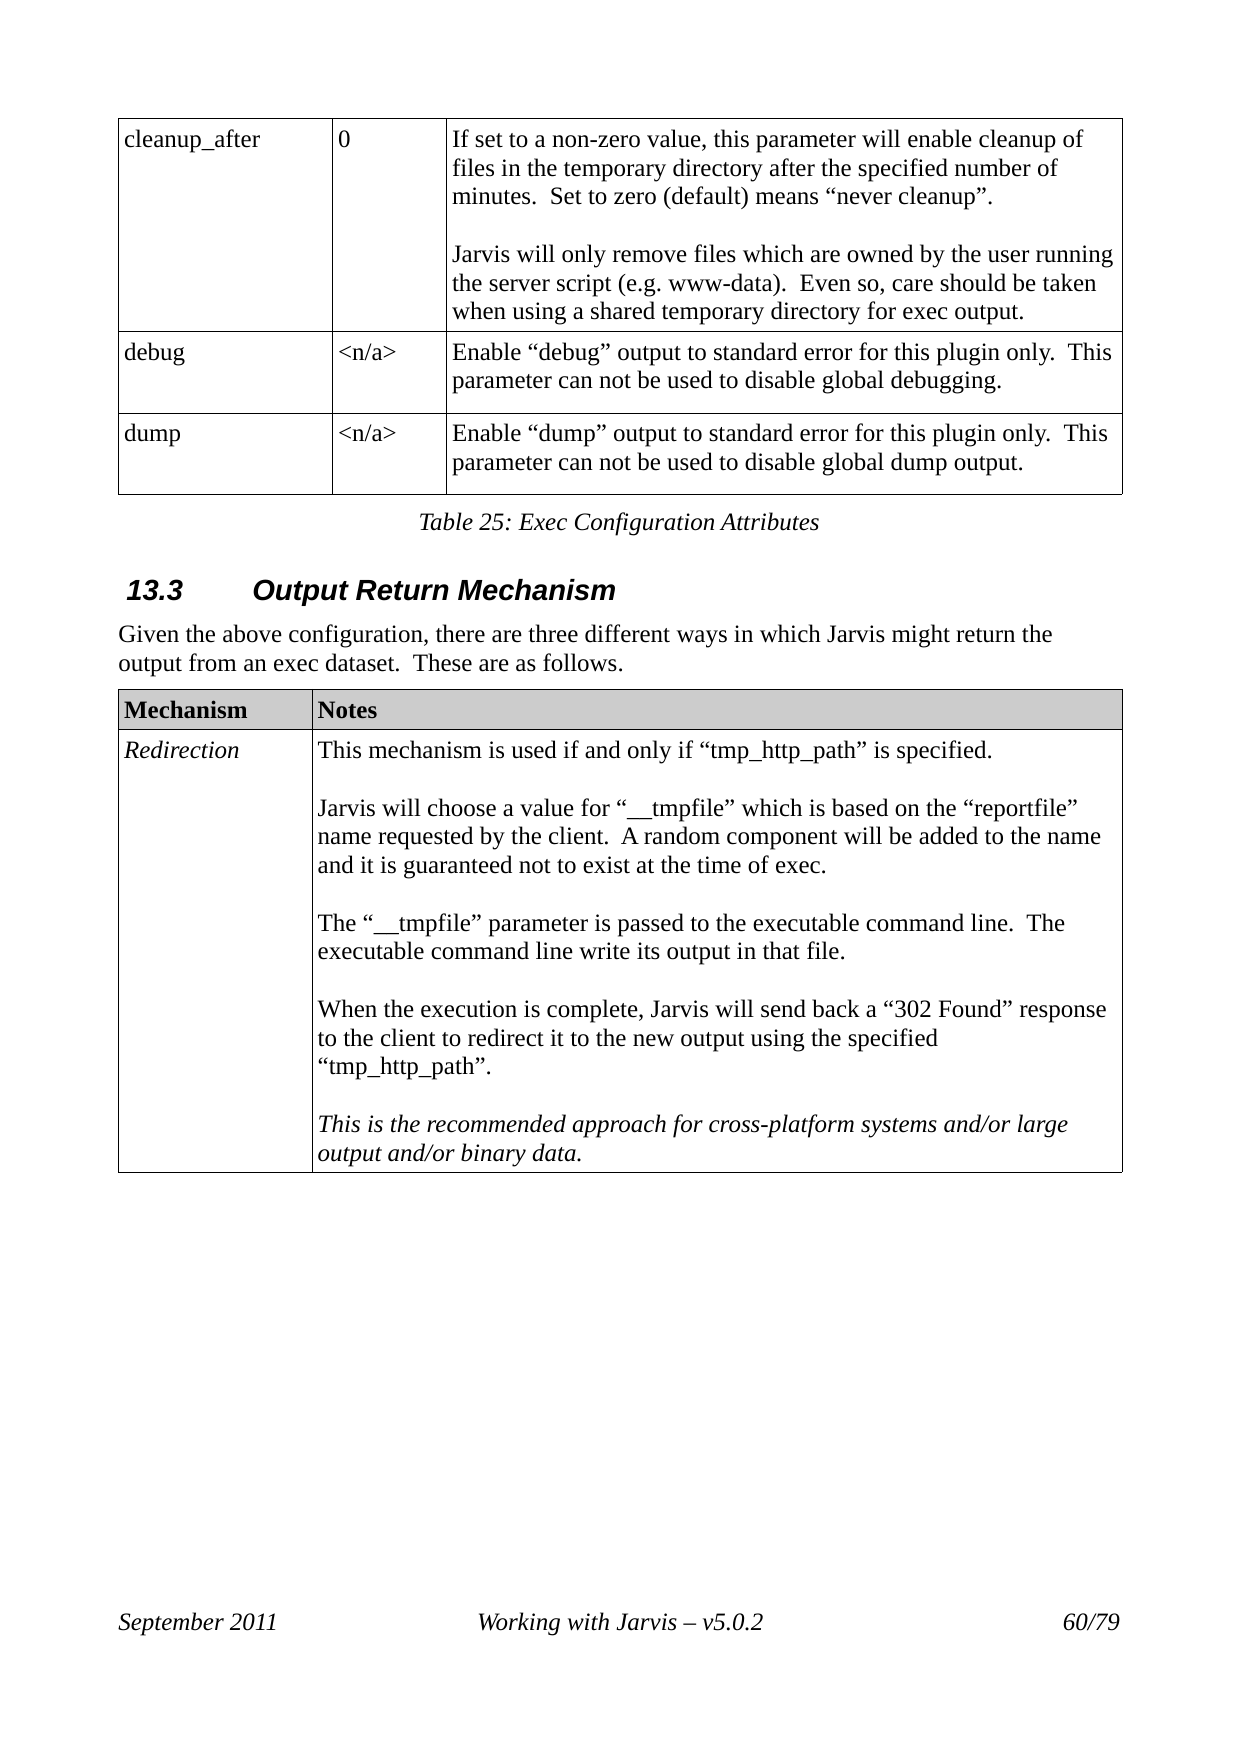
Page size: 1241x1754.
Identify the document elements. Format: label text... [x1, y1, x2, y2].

table_cell <n/a> [333, 414, 446, 494]
table_cell Enable “dump” output to standard error for this plugin only. This parameter can not be used to disable global dump output. [447, 414, 1122, 494]
table_cell This mechanism is used if and only if “tmp_http_path” is specified. Jarvis will choose a value for “__tmpfile” which is based on the “reportfile” name requested by the client. A random component will be added to the name and it is guaranteed not to exist at the time of exec. The “__tmpfile” parameter is passed to the executable command line. The executable command line write its output in that file. When the execution is complete, Jarvis will send back a “302 Found” response to the client to redirect it to the new output using the specified “tmp_http_path”. This is the recommended approach for cross-platform systems and/or large output and/or binary data. [313, 730, 1122, 1172]
table_cell Redirection [119, 730, 312, 1172]
text Given the above configuration, there are three different ways in which Jarvis might return the output from an exec dataset. These are as follows. [118, 619, 1122, 676]
table_cell 0 [333, 119, 446, 331]
table_cell dump [119, 414, 332, 494]
table_cell If set to a non-zero value, this parameter will enable cleanup of files in the temporary directory after the specified number of minutes. Set to zero (default) means “never cleanup”. Jarvis will only remove files which are owned by the user running the server script (e.g. www-data). Even so, care should be taken when using a shared temporary directory for exec output. [447, 119, 1122, 331]
table_cell <n/a> [333, 332, 446, 412]
table_header Notes [313, 690, 1122, 729]
table_header Mechanism [119, 690, 312, 729]
subtitle Output Return Mechanism [118, 573, 1122, 606]
text Table 25: Exec Configuration Attributes [118, 507, 1122, 535]
table_cell cleanup_after [119, 119, 332, 331]
table_cell Enable “debug” output to standard error for this plugin only. This parameter can not be used to disable global debugging. [447, 332, 1122, 412]
table_cell debug [119, 332, 332, 412]
